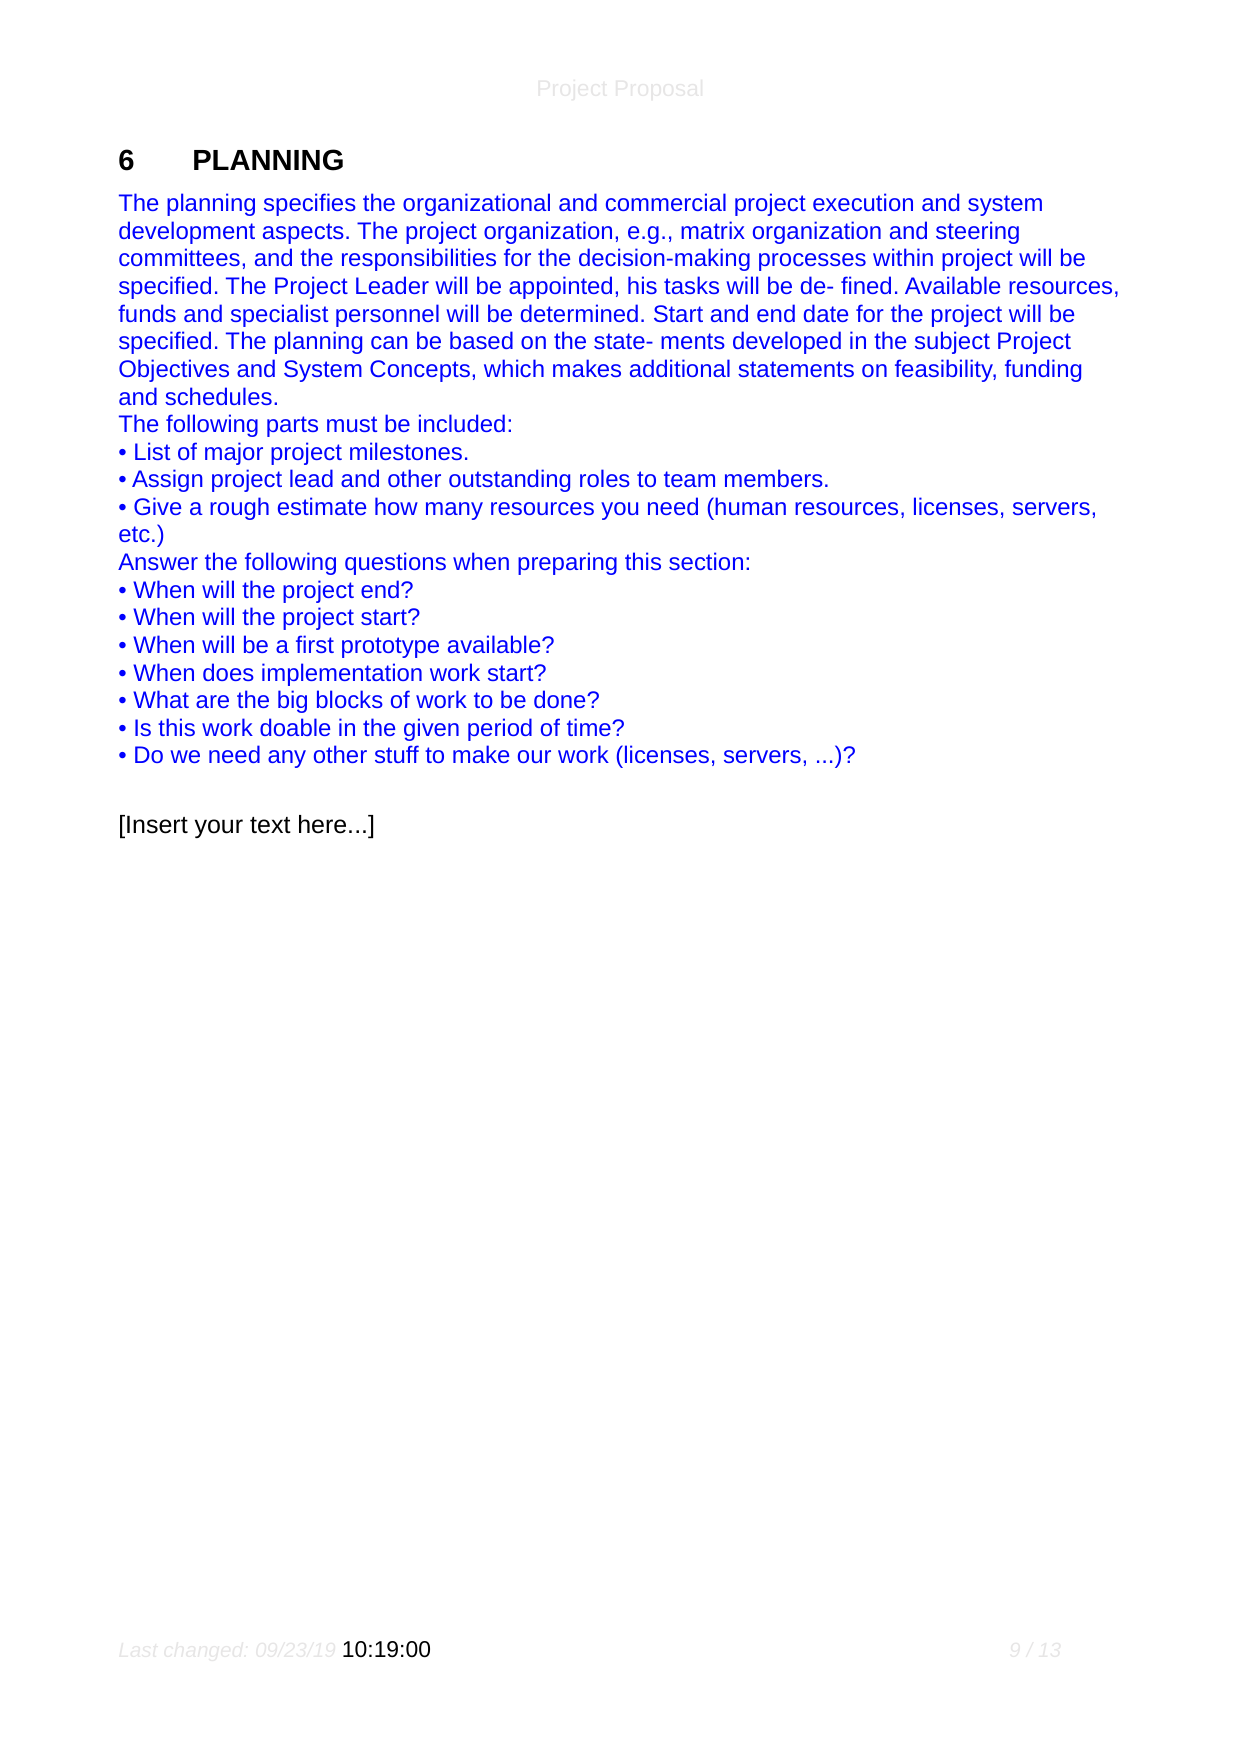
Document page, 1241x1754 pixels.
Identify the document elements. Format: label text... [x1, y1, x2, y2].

text Answer the following questions when preparing this section: [118, 548, 1122, 576]
text [Insert your text here...] [118, 810, 1122, 839]
text • When does implementation work start? [118, 658, 1122, 686]
text • Assign project lead and other outstanding roles to team members. [118, 465, 1122, 493]
text The following parts must be included: [118, 410, 1122, 438]
text • When will the project end? [118, 576, 1122, 603]
text • List of major project milestones. [118, 438, 1122, 465]
text • What are the big blocks of work to be done? [118, 686, 1122, 714]
text The planning specifies the organizational and commercial project execution and system development aspects. The project organization, e.g., matrix organization and steering committees, and the responsibilities for the decision-making processes within project will be specified. The Project Leader will be appointed, his tasks will be de- fined. Available resources, funds and specialist personnel will be determined. Start and end date for the project will be specified. The planning can be based on the state- ments developed in the subject Project Objectives and System Concepts, which makes additional statements on feasibility, funding and schedules. [118, 189, 1122, 410]
text • Give a rough estimate how many resources you need (human resources, licenses, servers, etc.) [118, 493, 1122, 548]
text • When will be a first prototype available? [118, 631, 1122, 658]
text • Do we need any other stuff to make our work (licenses, servers, ...)? [118, 741, 1122, 769]
subtitle Planning [118, 143, 1122, 177]
text • Is this work doable in the given period of time? [118, 714, 1122, 741]
text • When will the project start? [118, 603, 1122, 631]
